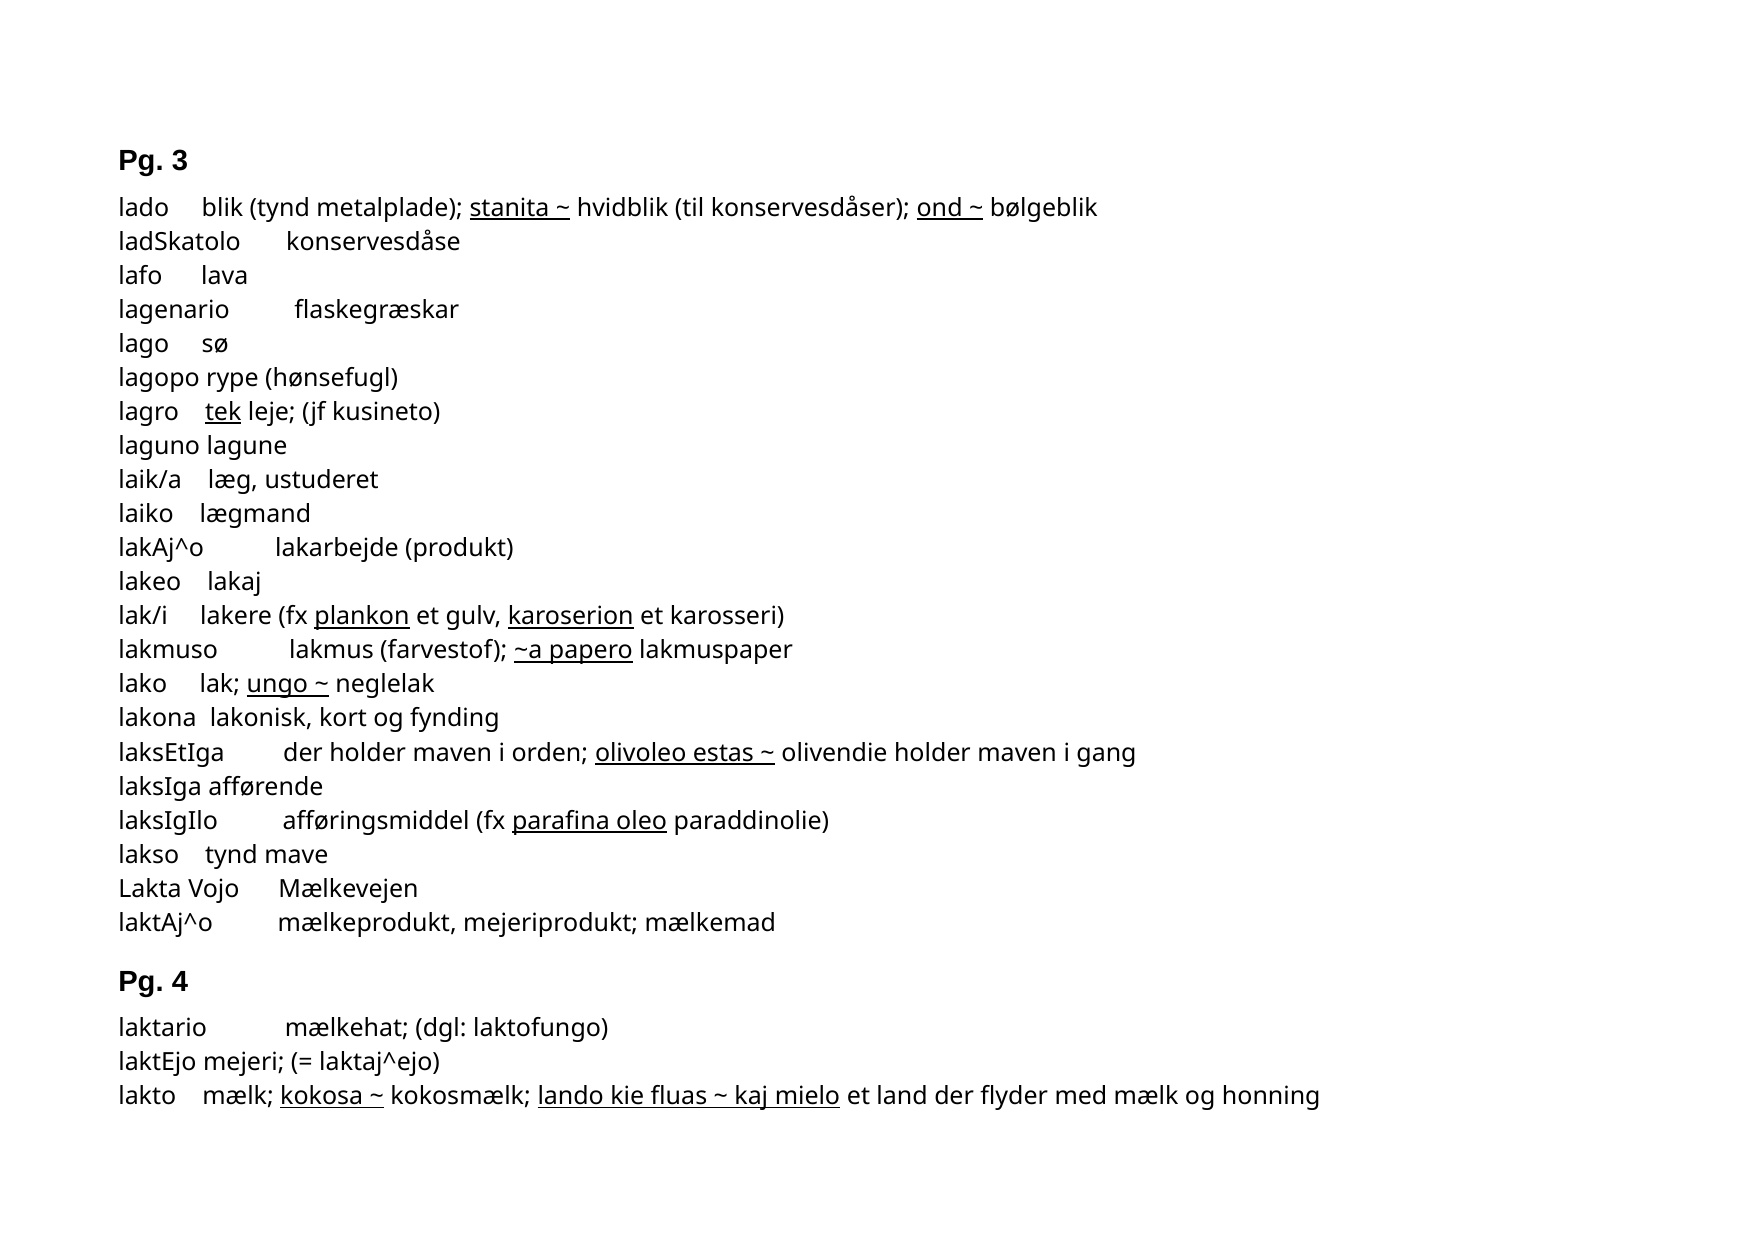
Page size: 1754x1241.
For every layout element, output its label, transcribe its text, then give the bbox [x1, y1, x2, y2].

table_header Pg. 3 lado blik (tynd metalplade); stanita ~ hvidblik (til konservesdåser); ond ~ bølgeblik ladSkatolo konservesdåse lafo lava lagenario flaskegræskar lago sø lagopo rype (hønsefugl) lagro tek leje; (jf kusineto) laguno lagune laik/a læg, ustuderet laiko lægmand lakAj^o lakarbejde (produkt) lakeo lakaj lak/i lakere (fx plankon et gulv, karoserion et karosseri) lakmuso lakmus (farvestof); ~a papero lakmuspaper lako lak; ungo ~ neglelak lakona lakonisk, kort og fynding laksEtIga der holder maven i orden; olivoleo estas ~ olivendie holder maven i gang laksIga afførende laksIgIlo afføringsmiddel (fx parafina oleo paraddinolie) lakso tynd mave Lakta Vojo Mælkevejen laktAj^o mælkeprodukt, mejeriprodukt; mælkemad Pg. 4 laktario mælkehat; (dgl: laktofungo) laktEjo mejeri; (= laktaj^ejo) lakto mælk; kokosa ~ kokosmælk; lando kie fluas ~ kaj mielo et land der flyder med mælk og honning [118, 118, 1636, 1112]
